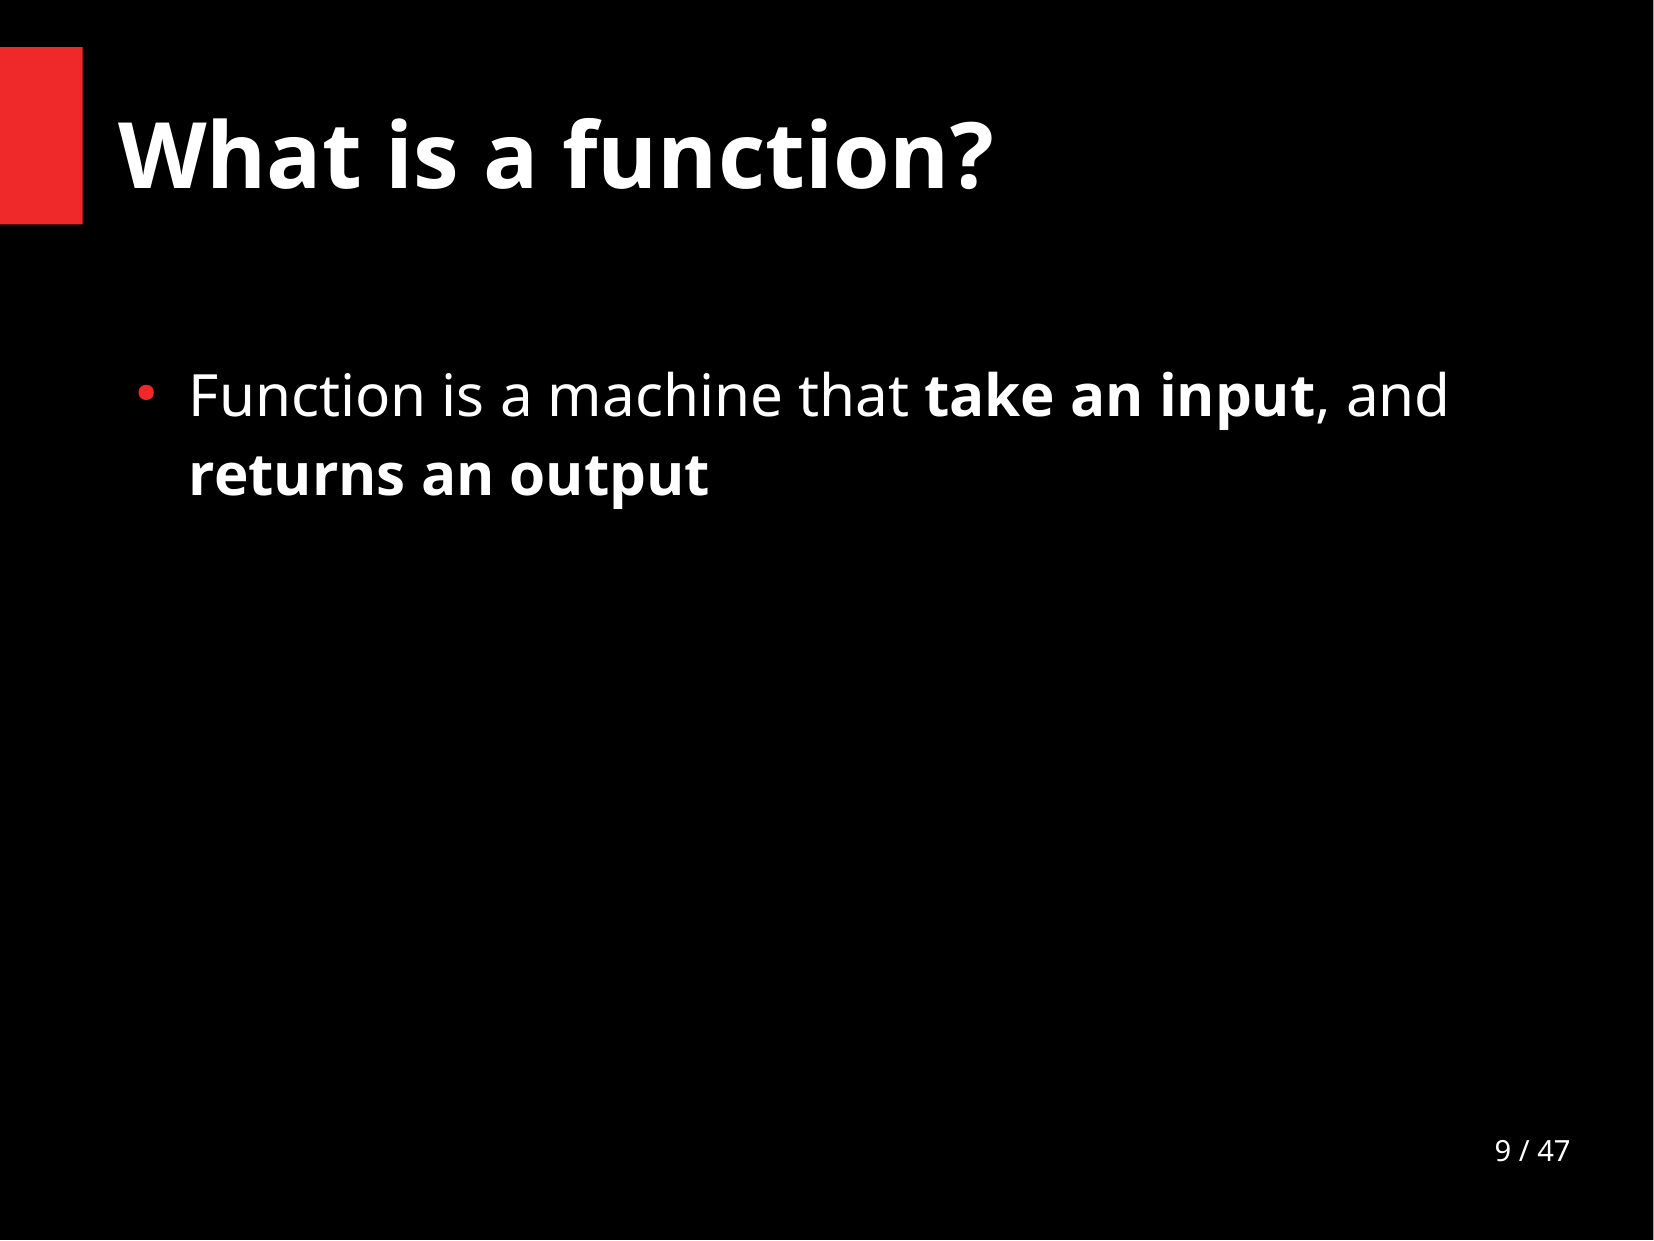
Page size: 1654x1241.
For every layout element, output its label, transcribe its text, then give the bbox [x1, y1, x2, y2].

title What is a function? [118, 49, 1571, 257]
list Function is a machine that take an input, and returns an output [118, 354, 1536, 1074]
